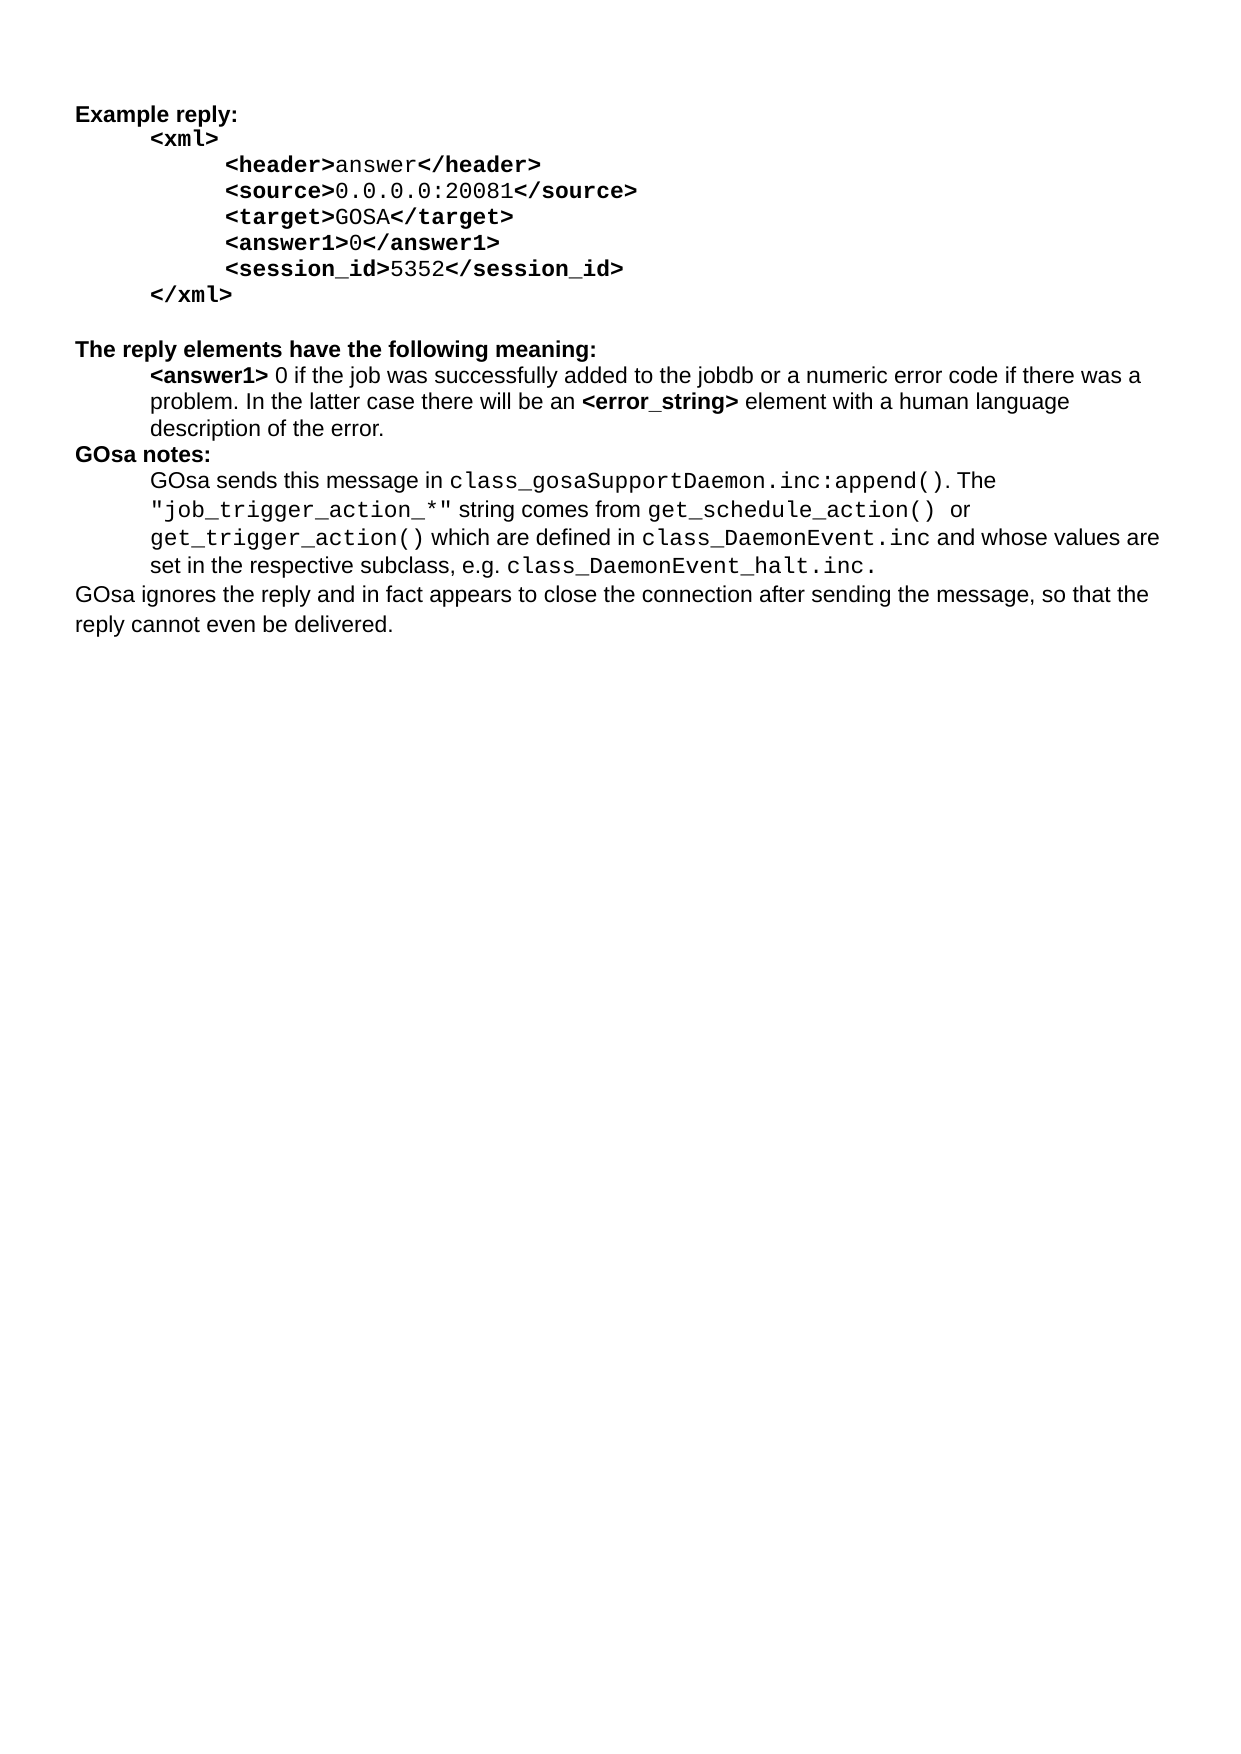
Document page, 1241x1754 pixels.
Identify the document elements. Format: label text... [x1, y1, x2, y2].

text GOsa sends this message in class_gosaSupportDaemon.inc:append(). The "job_trigger_action_*" string comes from get_schedule_action() or get_trigger_action() which are defined in class_DaemonEvent.inc and whose values are set in the respective subclass, e.g. class_DaemonEvent_halt.inc. [150, 467, 1165, 581]
text <answer1>0</answer1> [225, 231, 1165, 257]
text <target>GOSA</target> [225, 206, 1165, 231]
text GOsa ignores the reply and in fact appears to close the connection after sending the message, so that the reply cannot even be delivered. [75, 581, 1165, 637]
text Example reply: [75, 101, 1165, 128]
text The reply elements have the following meaning: [75, 336, 1165, 362]
text <xml> [150, 128, 1165, 154]
text <header>answer</header> [225, 154, 1165, 179]
text <session_id>5352</session_id> [225, 257, 1165, 283]
text <answer1> 0 if the job was successfully added to the jobdb or a numeric error code if there was a problem. In the latter case there will be an <error_string> element with a human language description of the error. [150, 362, 1165, 441]
text </xml> [150, 283, 1165, 309]
text <source>0.0.0.0:20081</source> [225, 179, 1165, 206]
text GOsa notes: [75, 441, 1165, 467]
